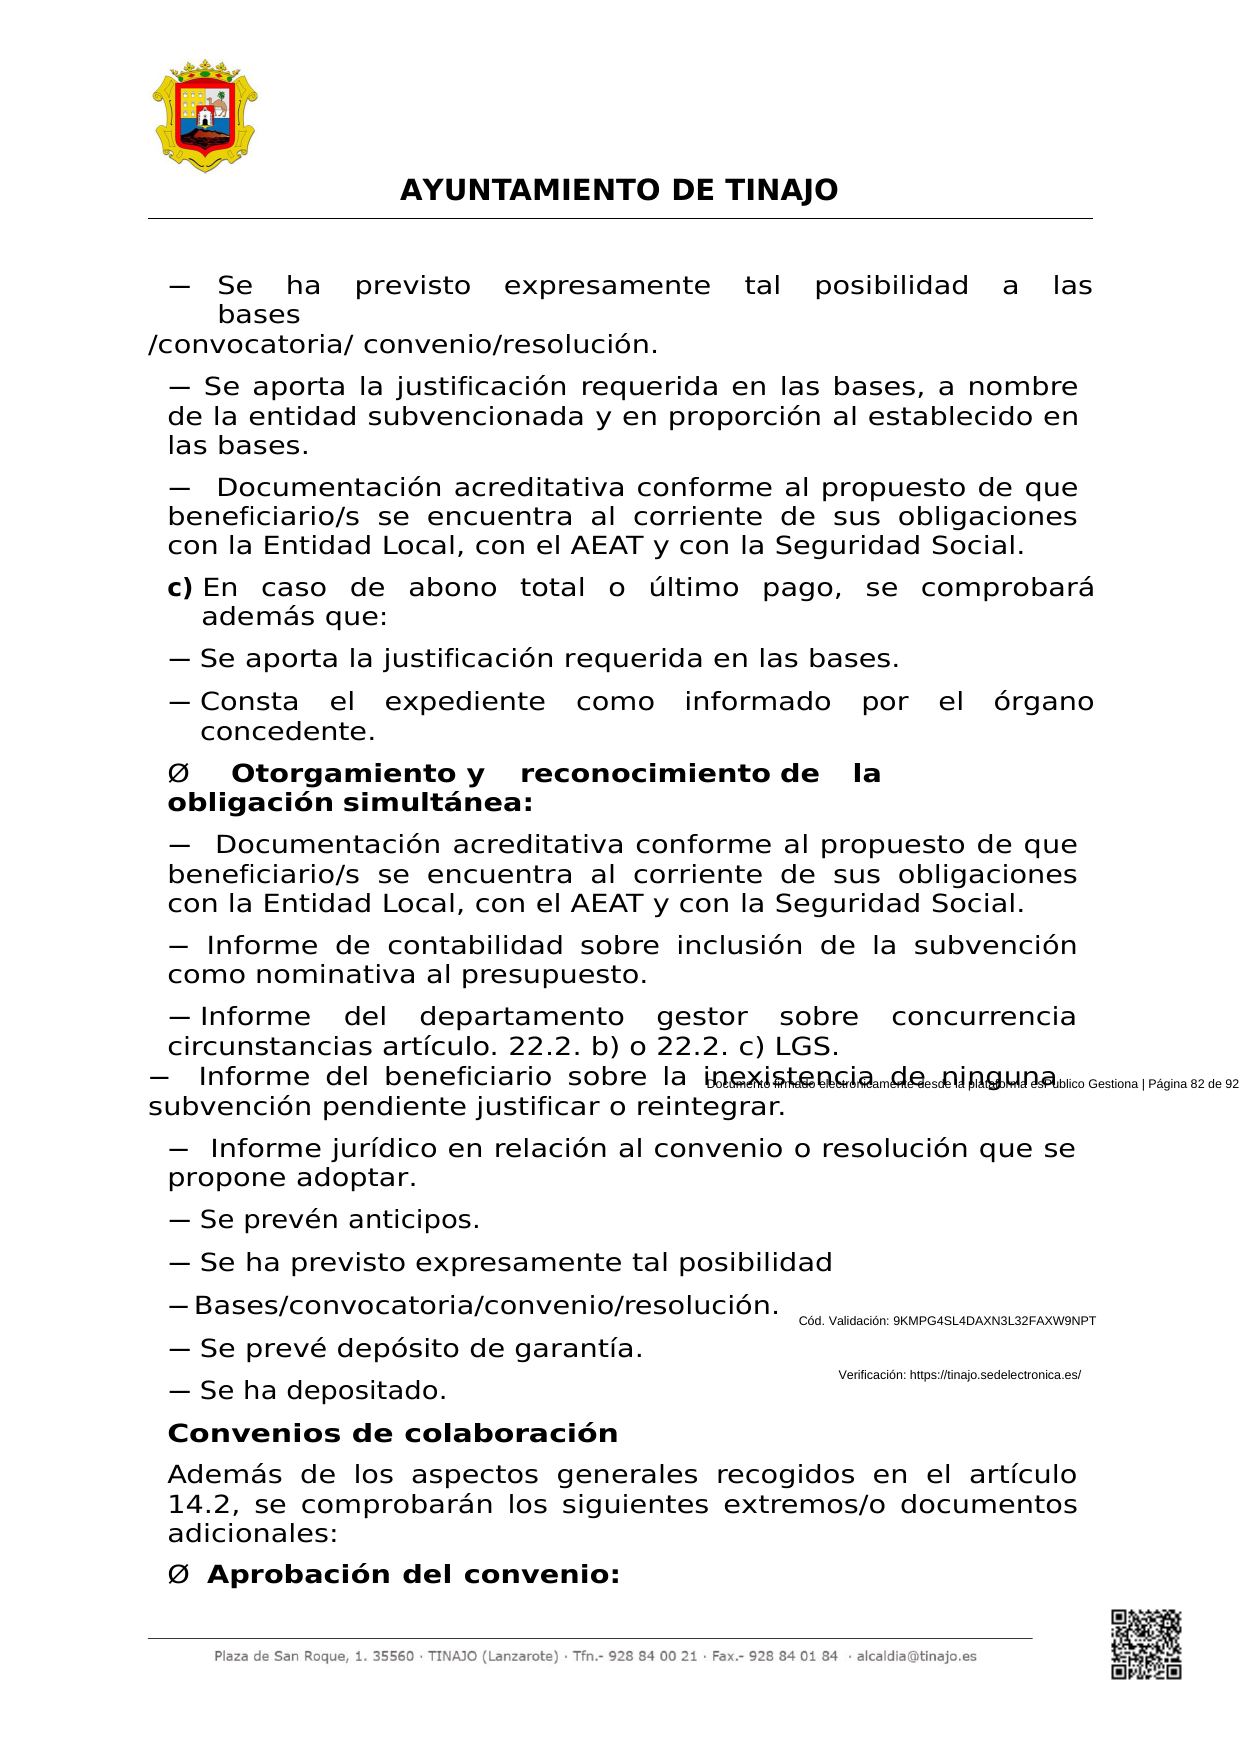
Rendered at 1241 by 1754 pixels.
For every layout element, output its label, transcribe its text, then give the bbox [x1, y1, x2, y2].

text — Se prevén anticipos. [167, 1204, 1154, 1235]
picture [147, 1638, 1033, 1683]
text AYUNTAMIENTO DE TINAJO [400, 173, 1154, 207]
text — Se aporta la justificación requerida en las bases, a nombre de la entidad subvencionada y en proporción al establecido en las bases. [167, 371, 1079, 460]
text c) En caso de abono total o último pago, se comprobará además que: [167, 573, 1100, 632]
picture [1110, 1608, 1184, 1682]
text — Informe del departamento gestor sobre concurrencia circunstancias artículo. 22.2. b) o 22.2. c) LGS. [167, 1002, 1085, 1061]
text Ø Otorgamiento y reconocimiento de la obligación simultánea: [167, 759, 1081, 817]
text — Informe del beneficiario sobre la inexistencia de ninguna subvención pendiente justificar o reintegrar. [148, 1061, 1152, 1121]
text Convenios de colaboración [167, 1419, 1154, 1448]
text — Documentación acreditativa conforme al propuesto de que beneficiario/s se encuentra al corriente de sus obligaciones con la Entidad Local, con el AEAT y con la Seguridad Social. [167, 472, 1078, 561]
text — Se aporta la justificación requerida en las bases. [167, 643, 1154, 674]
text — Documentación acreditativa conforme al propuesto de que beneficiario/s se encuentra al corriente de sus obligaciones con la Entidad Local, con el AEAT y con la Seguridad Social. [167, 829, 1078, 918]
picture [147, 59, 262, 174]
text — Consta el expediente como informado por el órgano concedente. [167, 686, 1101, 746]
text — Informe de contabilidad sobre inclusión de la subvención como nominativa al presupuesto. [167, 930, 1084, 990]
text — Se ha previsto expresamente tal posibilidad —Bases/convocatoria/convenio/resolución. [167, 1247, 840, 1320]
text — Se prevé depósito de garantía. — Se ha depositado. [167, 1333, 648, 1406]
text — Informe jurídico en relación al convenio o resolución que se propone adoptar. [167, 1133, 1084, 1192]
text Además de los aspectos generales recogidos en el artículo 14.2, se comprobarán los siguientes extremos/o documentos adicionales: [167, 1461, 1078, 1548]
text — Se ha previsto expresamente tal posibilidad a las bases [167, 270, 1101, 329]
text Ø Aprobación del convenio: [167, 1561, 1154, 1590]
text /convocatoria/ convenio/resolución. [148, 330, 1154, 359]
